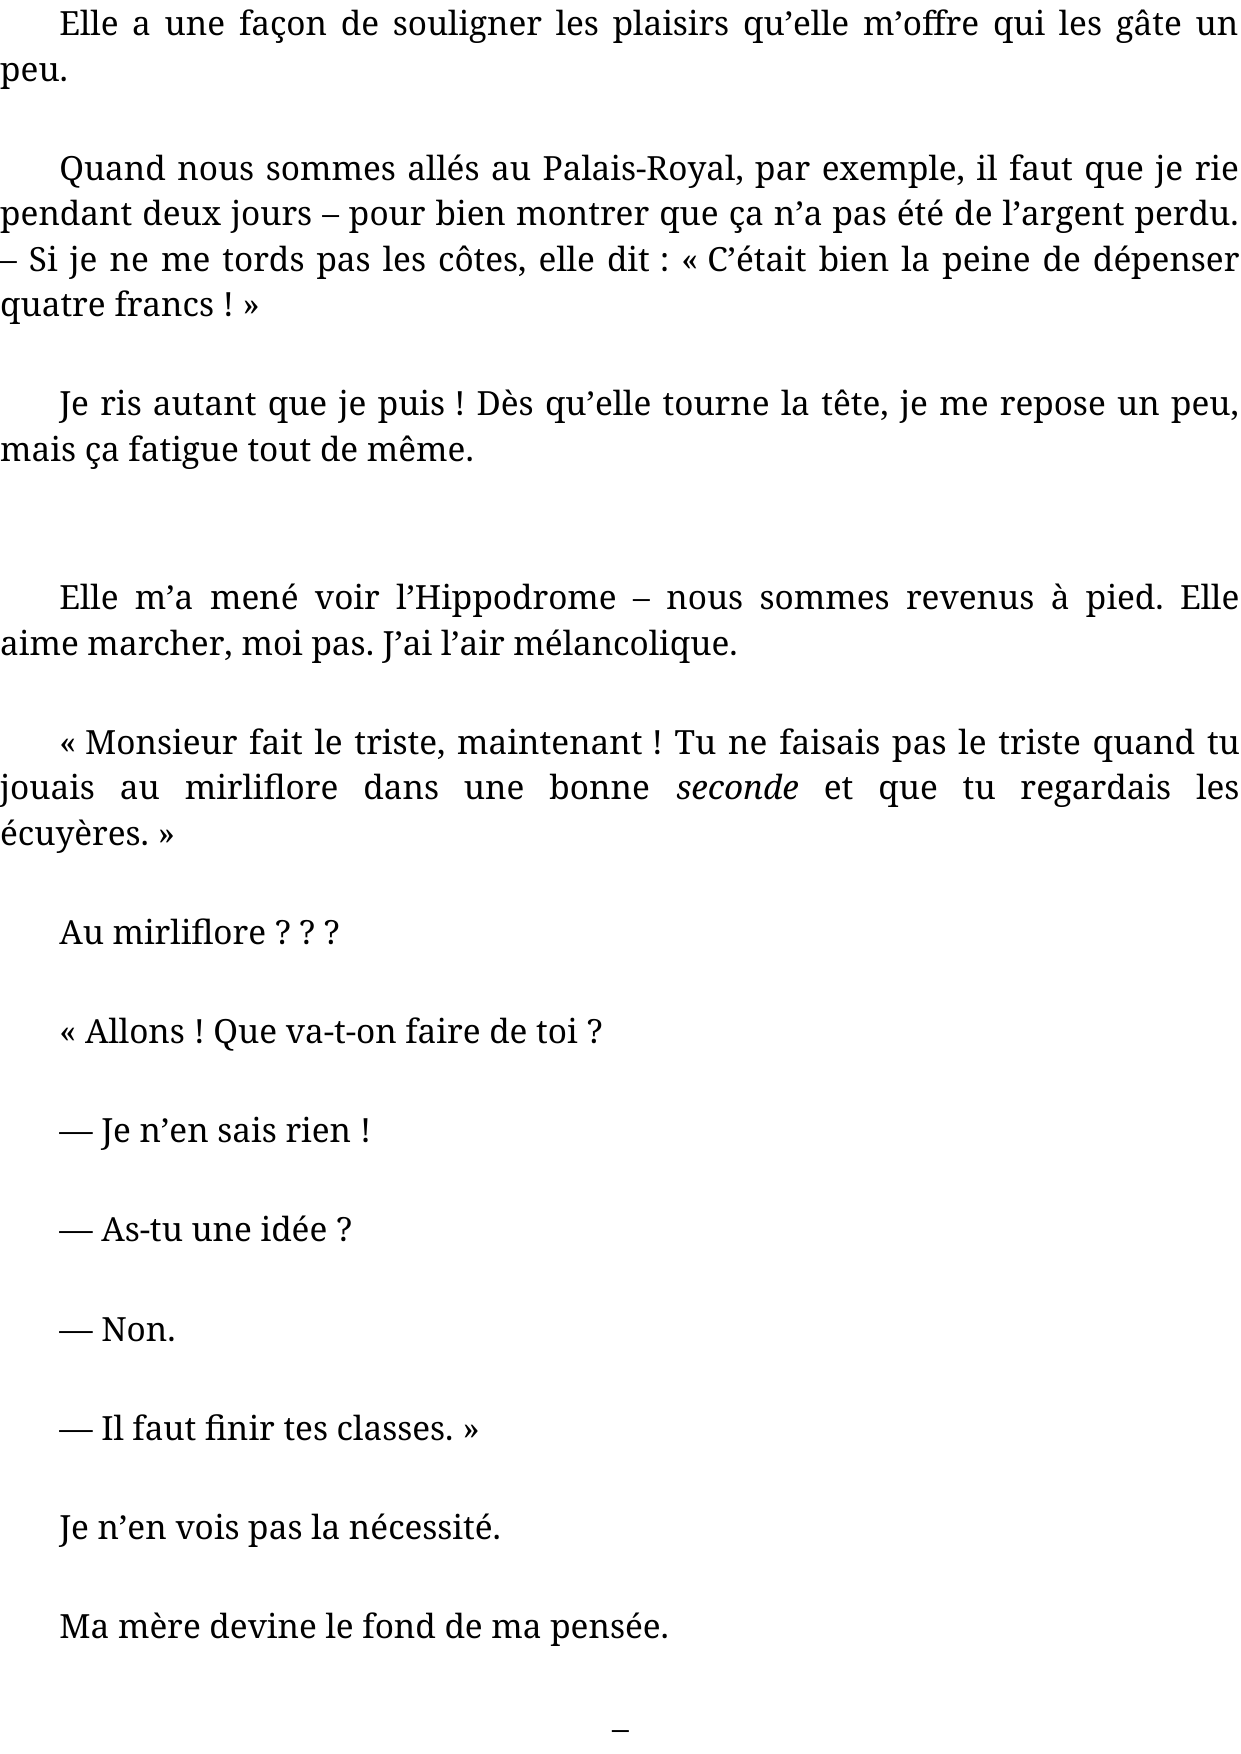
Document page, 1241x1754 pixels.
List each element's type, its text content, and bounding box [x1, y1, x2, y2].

text Au mirliflore ? ? ? [0, 909, 1240, 954]
text Ma mère devine le fond de ma pensée. [0, 1603, 1240, 1648]
text — As-tu une idée ? [0, 1206, 1240, 1252]
text Quand nous sommes allés au Palais-Royal, par exemple, il faut que je rie pendant deux jours – pour bien montrer que ça n’a pas été de l’argent perdu. – Si je ne me tords pas les côtes, elle dit : « C’était bien la peine de dépenser quatre francs ! » [0, 144, 1240, 326]
text — Il faut finir tes classes. » [0, 1404, 1240, 1450]
text — Je n’en sais rien ! [0, 1107, 1240, 1152]
text Elle m’a mené voir l’Hippodrome – nous sommes revenus à pied. Elle aime marcher, moi pas. J’ai l’air mélancolique. [0, 574, 1240, 665]
text Je n’en vois pas la nécessité. [0, 1504, 1240, 1549]
text — Non. [0, 1305, 1240, 1351]
text Je ris autant que je puis ! Dès qu’elle tourne la tête, je me repose un peu, mais ça fatigue tout de même. [0, 380, 1240, 471]
text « Monsieur fait le triste, maintenant ! Tu ne faisais pas le triste quand tu jouais au mirliflore dans une bonne seconde et que tu regardais les écuyères. » [0, 719, 1240, 855]
text Elle a une façon de souligner les plaisirs qu’elle m’offre qui les gâte un peu. [0, 0, 1240, 91]
text « Allons ! Que va-t-on faire de toi ? [0, 1008, 1240, 1053]
